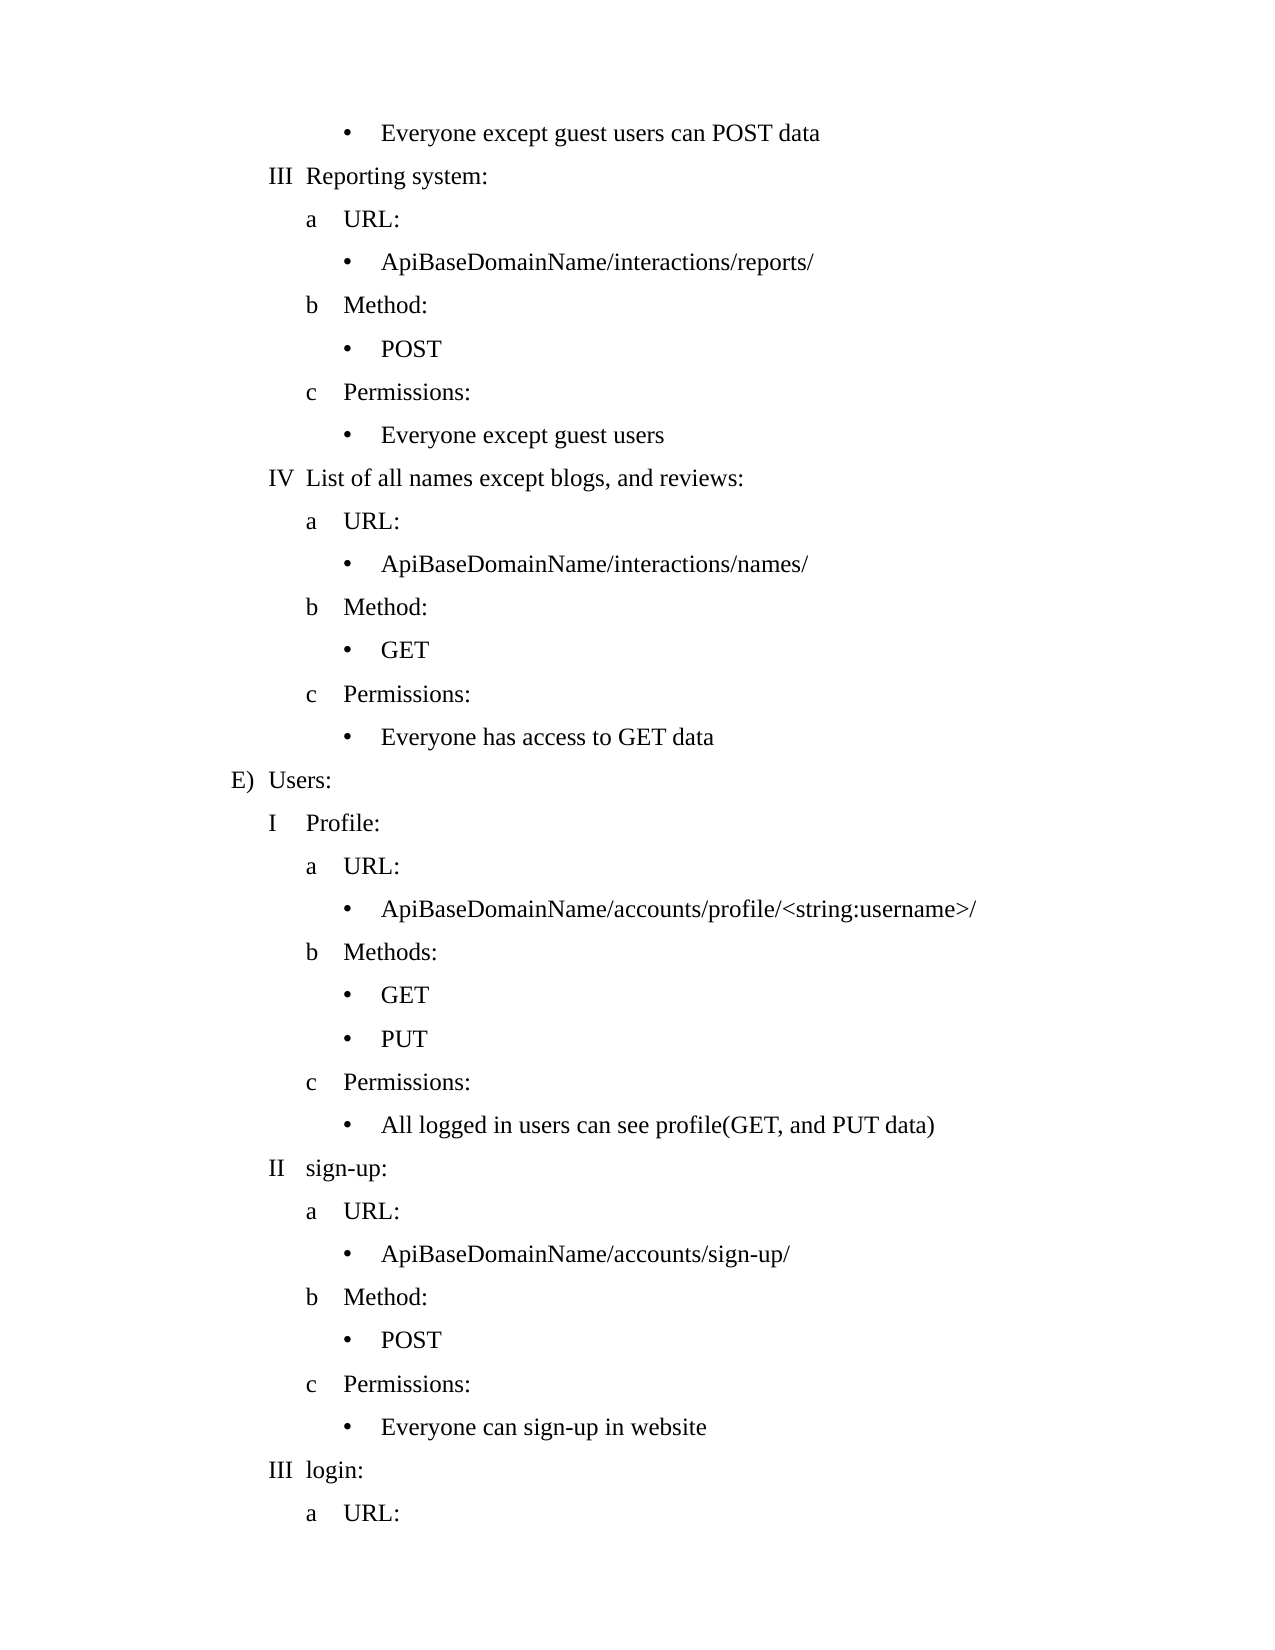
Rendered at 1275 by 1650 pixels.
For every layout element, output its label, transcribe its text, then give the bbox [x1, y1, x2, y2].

list Permissions: [306, 679, 1157, 707]
list ApiBaseDomainName/interactions/reports/ [343, 247, 1157, 276]
list login: [268, 1455, 1157, 1484]
list URL: [306, 506, 1157, 535]
list All logged in users can see profile(GET, and PUT data) [343, 1110, 1157, 1139]
list Everyone except guest users can POST data [343, 118, 1157, 147]
list URL: [306, 204, 1157, 233]
list Everyone can sign-up in website [343, 1412, 1157, 1441]
list Method: [306, 592, 1157, 621]
list Everyone has access to GET data [343, 722, 1157, 751]
list Methods: [306, 937, 1157, 966]
list Permissions: [306, 1067, 1157, 1096]
list sign-up: [268, 1153, 1157, 1182]
list Profile: [268, 808, 1157, 837]
list PUT [343, 1024, 1157, 1052]
list Method: [306, 1282, 1157, 1311]
list GET [343, 636, 1157, 664]
list Reporting system: [268, 161, 1157, 190]
list Permissions: [306, 377, 1157, 406]
list Method: [306, 291, 1157, 319]
list Everyone except guest users [343, 420, 1157, 449]
list List of all names except blogs, and reviews: [268, 463, 1157, 492]
list URL: [306, 1498, 1157, 1527]
list URL: [306, 1196, 1157, 1225]
list POST [343, 1326, 1157, 1354]
list ApiBaseDomainName/interactions/names/ [343, 549, 1157, 578]
list GET [343, 981, 1157, 1009]
list Users: [231, 765, 1157, 794]
list Permissions: [306, 1369, 1157, 1397]
list POST [343, 334, 1157, 362]
list ApiBaseDomainName/accounts/profile/<string:username>/ [343, 894, 1157, 923]
list ApiBaseDomainName/accounts/sign-up/ [343, 1239, 1157, 1268]
list URL: [306, 851, 1157, 880]
